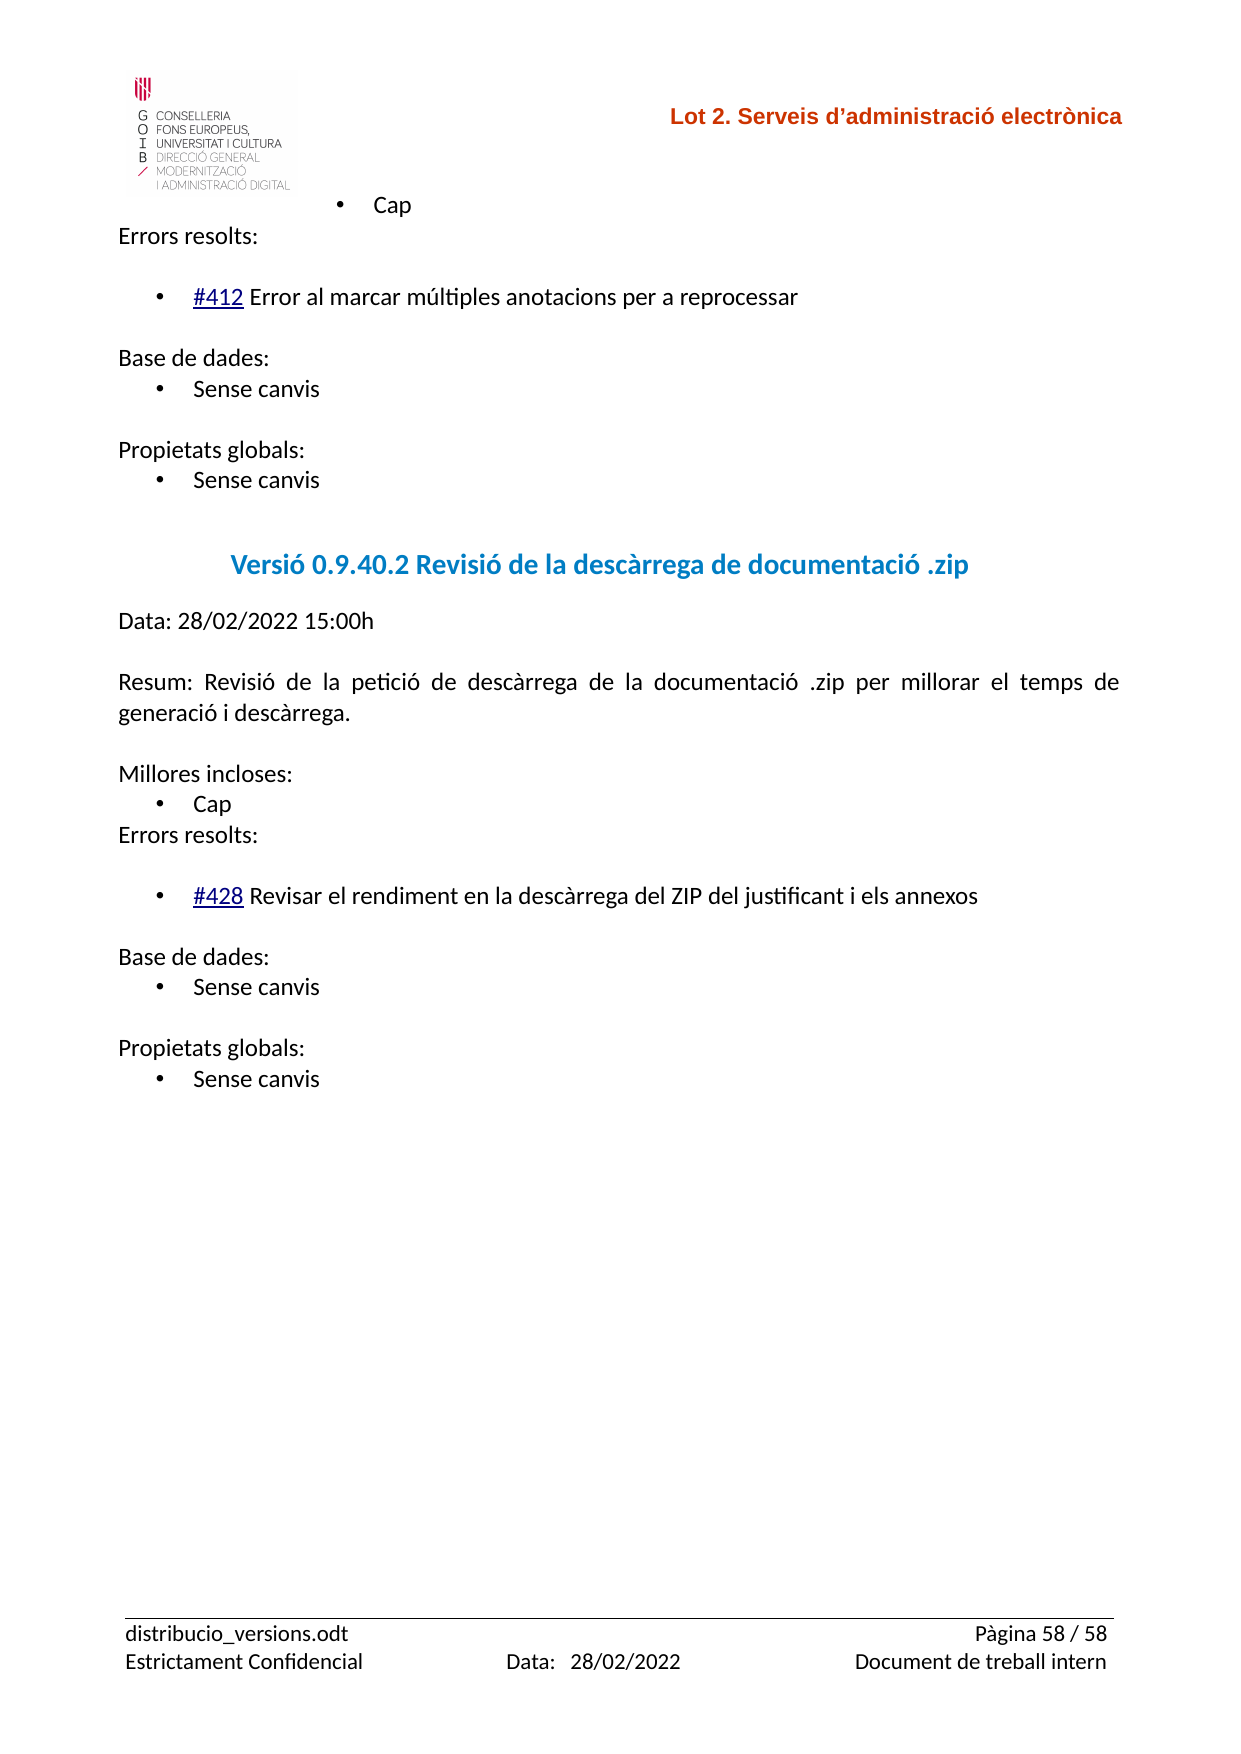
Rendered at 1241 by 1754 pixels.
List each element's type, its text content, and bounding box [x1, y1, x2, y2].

text Base de dades: [118, 941, 1122, 972]
list Sense canvis [156, 972, 1122, 1002]
list Sense canvis [156, 1063, 1122, 1094]
list Sense canvis [156, 464, 1122, 495]
text Propietats globals: [118, 1033, 1122, 1063]
text Errors resolts: [118, 220, 1122, 251]
subtitle Versió 0.9.40.2 Revisió de la descàrrega de documentació .zip [153, 546, 1122, 582]
list Cap [156, 190, 1122, 220]
list Cap [156, 788, 1122, 819]
list #412 Error al marcar múltiples anotacions per a reprocessar [156, 281, 1122, 312]
list Sense canvis [156, 373, 1122, 403]
text Propietats globals: [118, 434, 1122, 464]
text Resum: Revisió de la petició de descàrrega de la documentació .zip per millorar el temps de generació i descàrrega. [118, 666, 1122, 727]
text Data: 28/02/2022 15:00h [118, 605, 1122, 636]
list #428 Revisar el rendiment en la descàrrega del ZIP del justificant i els annexos [156, 880, 1122, 911]
picture [126, 70, 299, 197]
text Errors resolts: [118, 819, 1122, 849]
text Millores incloses: [118, 758, 1122, 788]
text Base de dades: [118, 342, 1122, 373]
